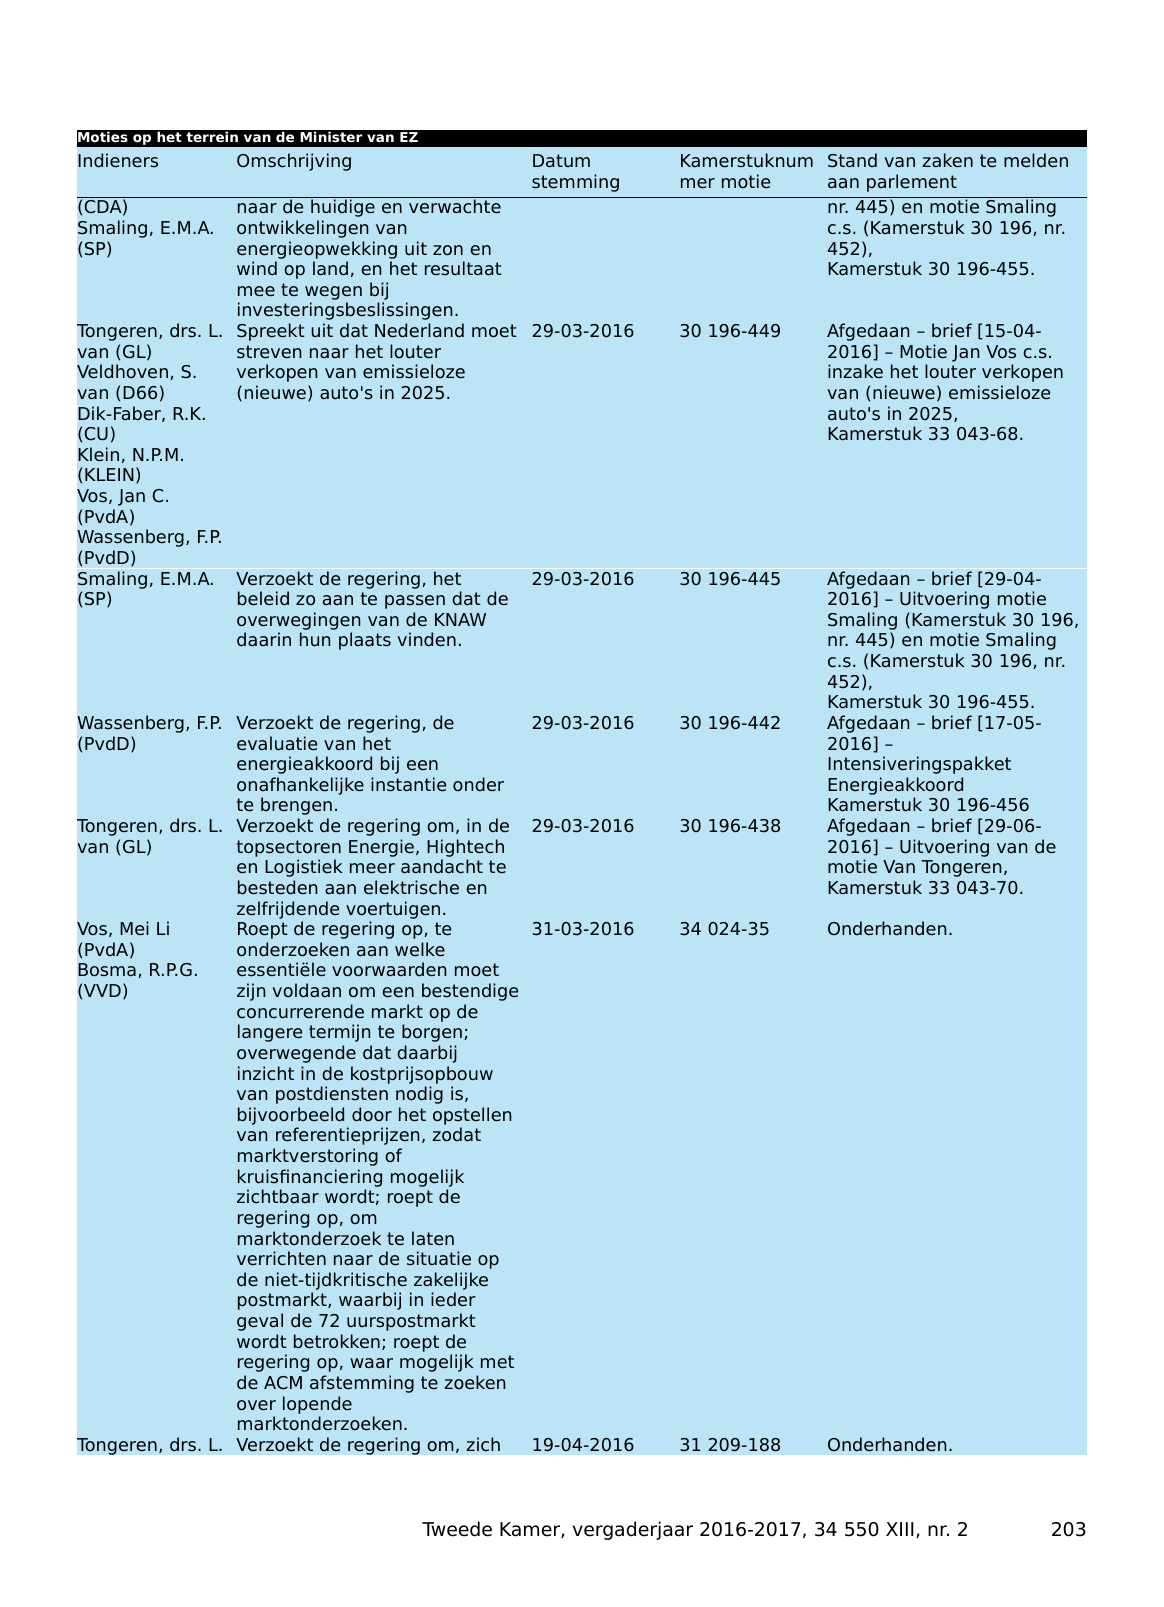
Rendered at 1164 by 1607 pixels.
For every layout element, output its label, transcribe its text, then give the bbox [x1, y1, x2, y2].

table_cell Datum stemming [526, 147, 673, 197]
table_cell (CDA) Smaling, E.M.A. (SP) [77, 198, 230, 321]
table_cell 30 196-445 [673, 569, 821, 713]
table_cell 29-03-2016 [526, 321, 673, 568]
table_cell Onderhanden. [821, 1435, 1087, 1455]
table_cell 34 024-35 [673, 919, 821, 1435]
table_cell Indieners [77, 147, 230, 197]
table_cell 30 196-442 [673, 713, 821, 816]
table_cell 31 209-188 [673, 1435, 821, 1455]
table_cell nr. 445) en motie Smaling c.s. (Kamerstuk 30 196, nr. 452), Kamerstuk 30 196-455. [821, 198, 1087, 321]
table_cell Verzoekt de regering om, zich [230, 1435, 526, 1455]
table_cell Afgedaan – brief [17-05-2016] – Intensiveringspakket Energieakkoord Kamerstuk 30 196-456 [821, 713, 1087, 816]
table_cell 29-03-2016 [526, 569, 673, 713]
table_header Moties op het terrein van de Minister van EZ [77, 130, 1087, 146]
table_cell 29-03-2016 [526, 816, 673, 919]
table_cell Afgedaan – brief [29-04-2016] – Uitvoering motie Smaling (Kamerstuk 30 196, nr. 445) en motie Smaling c.s. (Kamerstuk 30 196, nr. 452), Kamerstuk 30 196-455. [821, 569, 1087, 713]
table_cell [673, 198, 821, 321]
table_cell Tongeren, drs. L. van (GL) Veldhoven, S. van (D66) Dik-Faber, R.K. (CU) Klein, N.P.M. (KLEIN) Vos, Jan C. (PvdA) Wassenberg, F.P. (PvdD) [77, 321, 230, 568]
table_cell Wassenberg, F.P. (PvdD) [77, 713, 230, 816]
table_cell naar de huidige en verwachte ontwikkelingen van energieopwekking uit zon en wind op land, en het resultaat mee te wegen bij investeringsbeslissingen. [230, 198, 526, 321]
table_cell Omschrijving [230, 147, 526, 197]
table_cell Kamerstuknummer motie [673, 147, 821, 197]
table_cell Roept de regering op, te onderzoeken aan welke essentiële voorwaarden moet zijn voldaan om een bestendige concurrerende markt op de langere termijn te borgen; overwegende dat daarbij inzicht in de kostprijsopbouw van postdiensten nodig is, bijvoorbeeld door het opstellen van referentieprijzen, zodat marktverstoring of kruisfinanciering mogelijk zichtbaar wordt; roept de regering op, om marktonderzoek te laten verrichten naar de situatie op de niet-tijdkritische zakelijke postmarkt, waarbij in ieder geval de 72 uurspostmarkt wordt betrokken; roept de regering op, waar mogelijk met de ACM afstemming te zoeken over lopende marktonderzoeken. [230, 919, 526, 1435]
table_cell Tongeren, drs. L. van (GL) [77, 816, 230, 919]
table_cell 31-03-2016 [526, 919, 673, 1435]
table_cell [526, 198, 673, 321]
table_cell Smaling, E.M.A. (SP) [77, 569, 230, 713]
table_cell Vos, Mei Li (PvdA) Bosma, R.P.G. (VVD) [77, 919, 230, 1435]
table_cell 30 196-449 [673, 321, 821, 568]
table_cell 30 196-438 [673, 816, 821, 919]
table_cell Stand van zaken te melden aan parlement [821, 147, 1087, 197]
table_cell Tongeren, drs. L. [77, 1435, 230, 1455]
table_cell Onderhanden. [821, 919, 1087, 1435]
table_cell Spreekt uit dat Nederland moet streven naar het louter verkopen van emissieloze (nieuwe) auto's in 2025. [230, 321, 526, 568]
table_cell 19-04-2016 [526, 1435, 673, 1455]
table_cell 29-03-2016 [526, 713, 673, 816]
table_cell Verzoekt de regering om, in de topsectoren Energie, Hightech en Logistiek meer aandacht te besteden aan elektrische en zelfrijdende voertuigen. [230, 816, 526, 919]
table_cell Verzoekt de regering, de evaluatie van het energieakkoord bij een onafhankelijke instantie onder te brengen. [230, 713, 526, 816]
table_cell Afgedaan – brief [15-04-2016] – Motie Jan Vos c.s. inzake het louter verkopen van (nieuwe) emissieloze auto's in 2025, Kamerstuk 33 043-68. [821, 321, 1087, 568]
table_cell Afgedaan – brief [29-06-2016] – Uitvoering van de motie Van Tongeren, Kamerstuk 33 043-70. [821, 816, 1087, 919]
table_cell Verzoekt de regering, het beleid zo aan te passen dat de overwegingen van de KNAW daarin hun plaats vinden. [230, 569, 526, 713]
